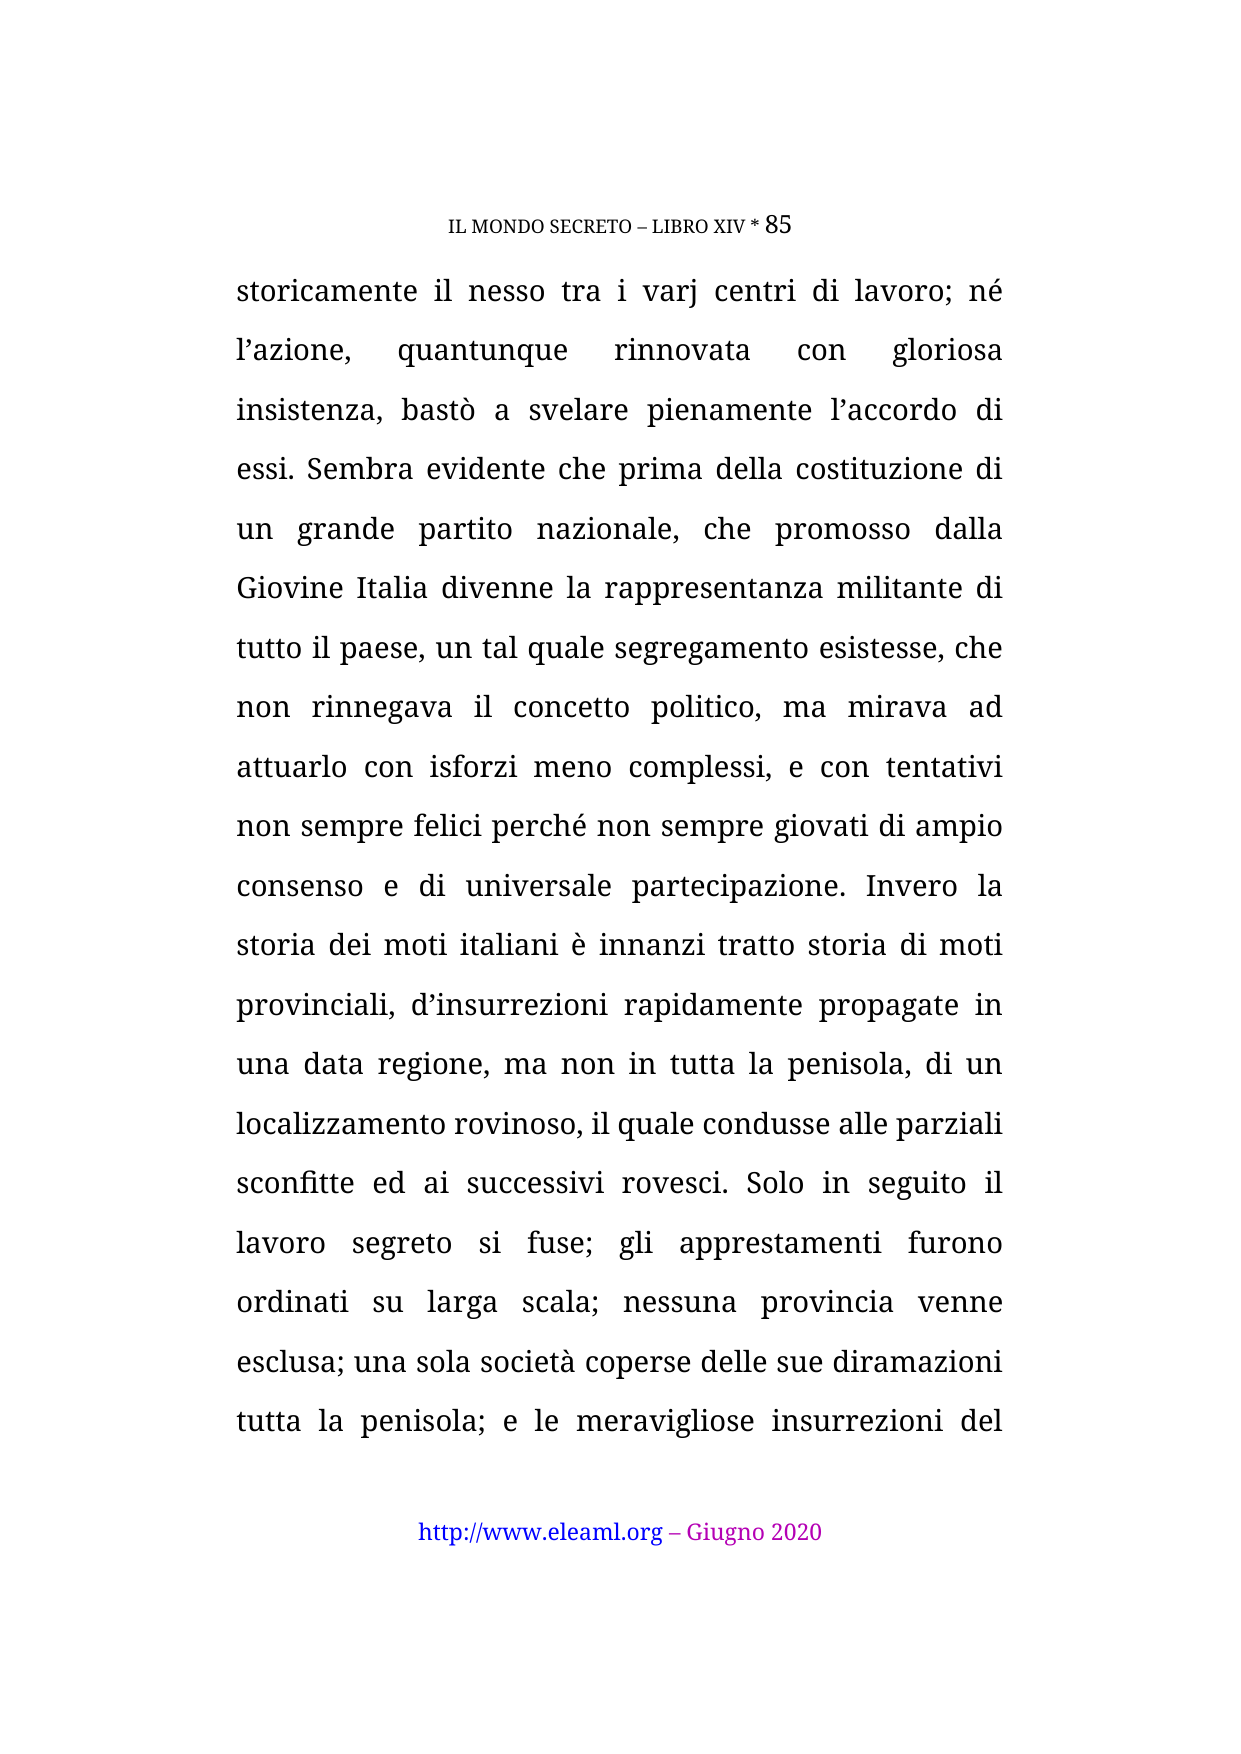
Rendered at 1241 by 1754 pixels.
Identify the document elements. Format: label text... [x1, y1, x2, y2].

text storicamente il nesso tra i varj centri di lavoro; né l’azione, quantunque rinnovata con gloriosa insistenza, bastò a svelare pienamente l’accordo di essi. Sembra evidente che prima della costituzione di un grande partito nazionale, che promosso dalla Giovine Italia divenne la rappresentanza militante di tutto il paese, un tal quale segregamento esistesse, che non rinnegava il concetto politico, ma mirava ad attuarlo con isforzi meno complessi, e con tentativi non sempre felici perché non sempre giovati di ampio consenso e di universale partecipazione. Invero la storia dei moti italiani è innanzi tratto storia di moti provinciali, d’insurrezioni rapidamente propagate in una data regione, ma non in tutta la penisola, di un localizzamento rovinoso, il quale condusse alle parziali sconfitte ed ai successivi rovesci. Solo in seguito il lavoro segreto si fuse; gli apprestamenti furono ordinati su larga scala; nessuna provincia venne esclusa; una sola società coperse delle sue diramazioni tutta la penisola; e le meravigliose insurrezioni del [236, 270, 1004, 1440]
